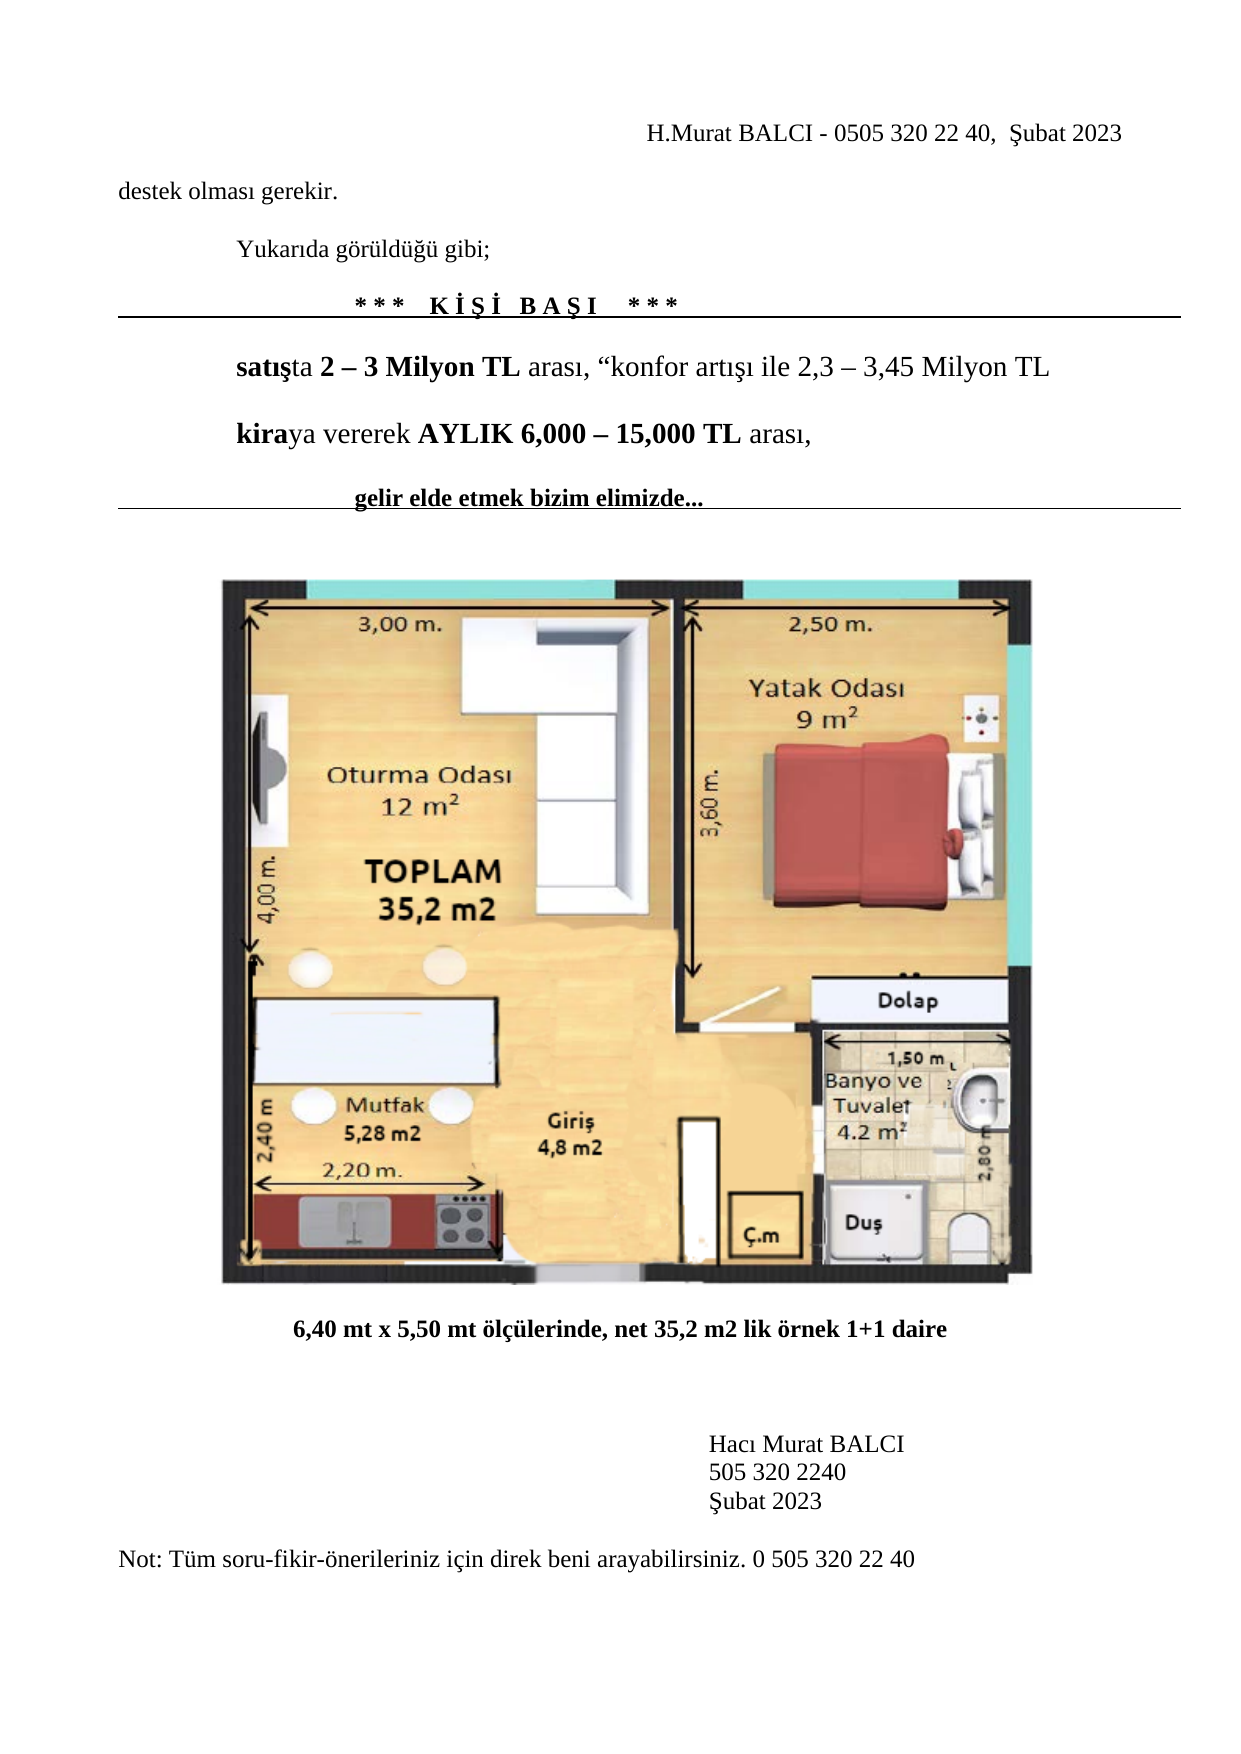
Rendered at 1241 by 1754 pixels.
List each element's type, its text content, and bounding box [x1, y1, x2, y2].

text satışta 2 – 3 Milyon TL arası, “konfor artışı ile 2,3 – 3,45 Milyon TL [118, 349, 1122, 382]
text destek olması gerekir. [118, 176, 1122, 205]
text 6,40 mt x 5,50 mt ölçülerinde, net 35,2 m2 lik örnek 1+1 daire [118, 1314, 1122, 1342]
text Şubat 2023 [118, 1486, 1122, 1515]
text gelir elde etmek bizim elimizde... [118, 483, 1122, 508]
text Not: Tüm soru-fikir-önerileriniz için direk beni arayabilirsiniz. 0 505 320 22 40 [118, 1544, 1122, 1572]
text Yukarıda görüldüğü gibi; [118, 234, 1122, 263]
text 505 320 2240 [118, 1457, 1122, 1486]
text * * * K İ Ş İ B A Ş I * * * [118, 291, 1122, 316]
text kiraya vererek AYLIK 6,000 – 15,000 TL arası, [118, 416, 1122, 449]
picture [206, 569, 1034, 1285]
text Hacı Murat BALCI [118, 1429, 1122, 1457]
